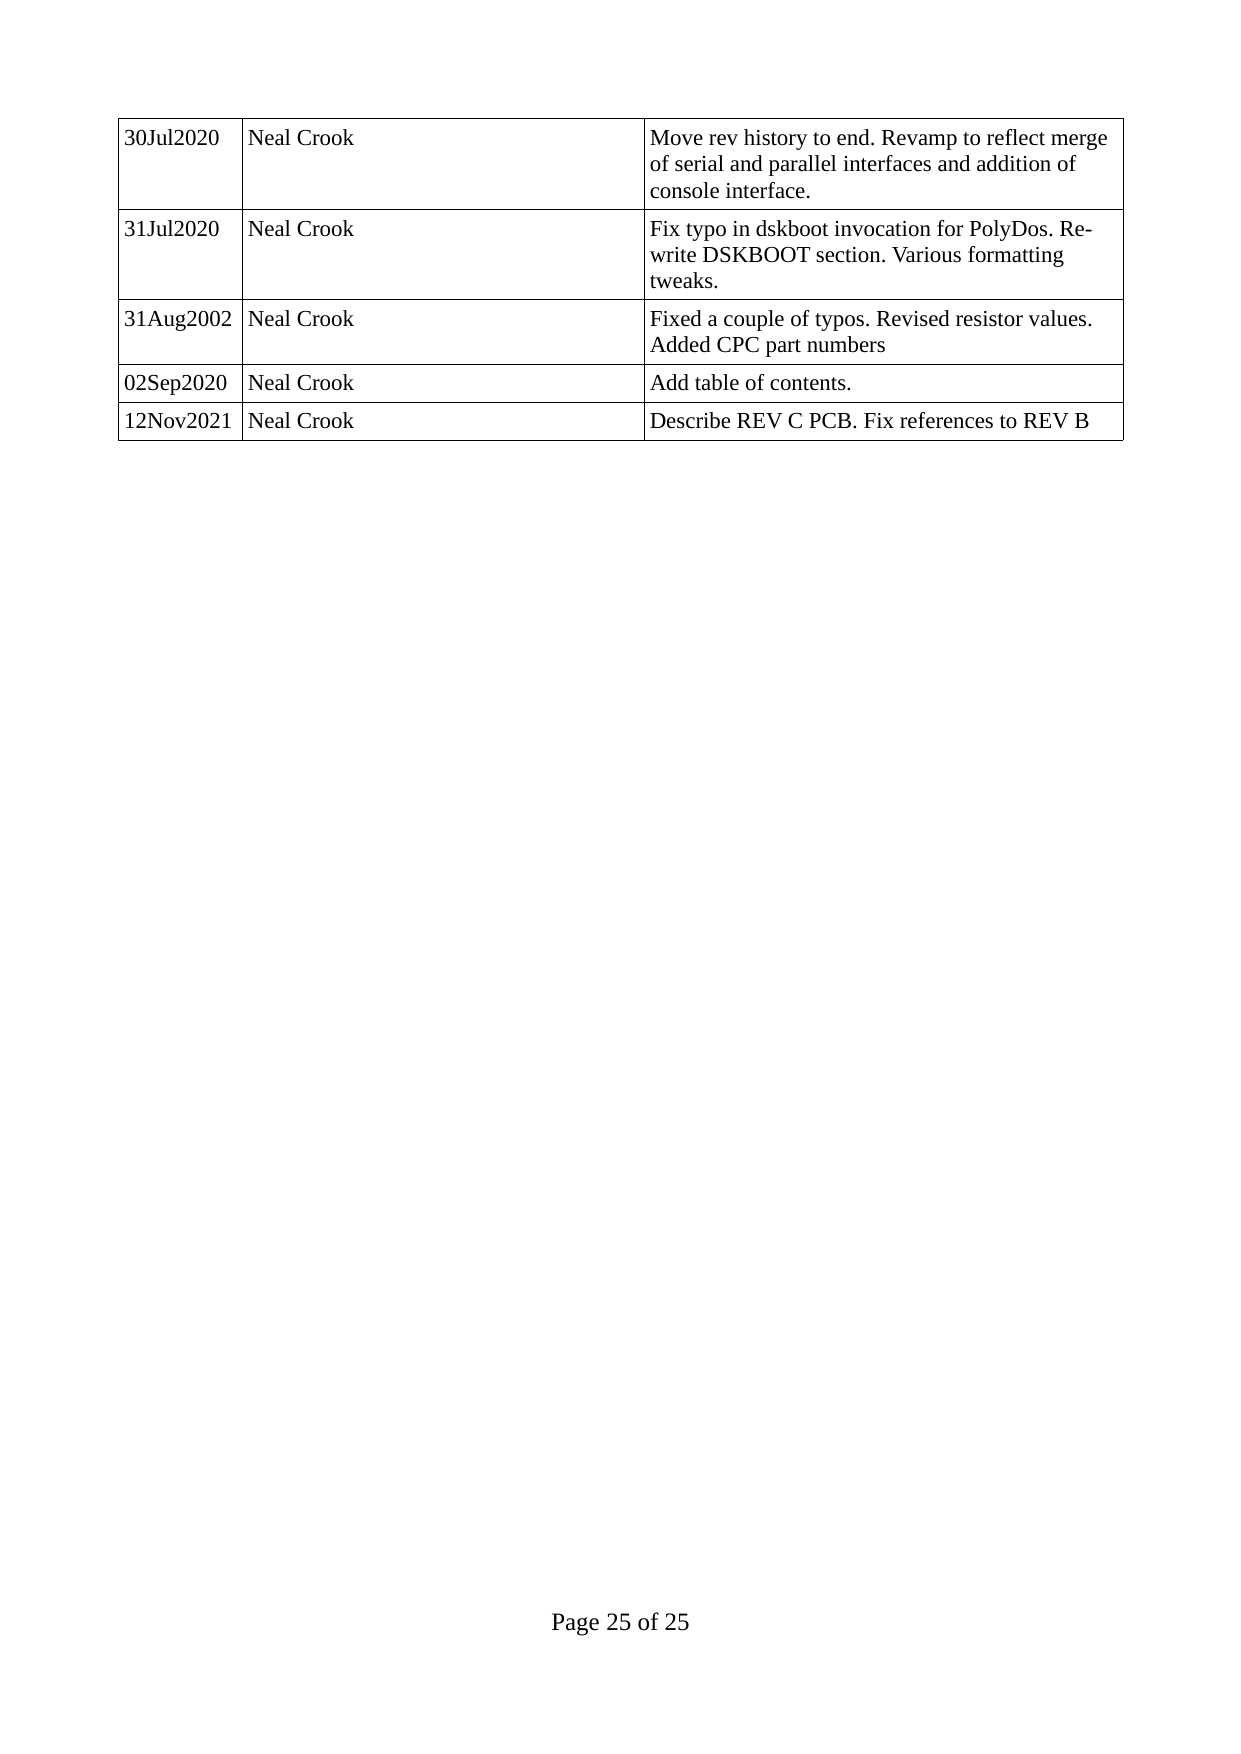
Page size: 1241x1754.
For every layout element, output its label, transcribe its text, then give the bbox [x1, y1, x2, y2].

table_cell 30Jul2020 [119, 119, 242, 209]
table_cell 12Nov2021 [119, 403, 242, 439]
table_cell Neal Crook [243, 119, 644, 209]
table_cell Add table of contents. [645, 365, 1123, 402]
table_cell Fixed a couple of typos. Revised resistor values. Added CPC part numbers [645, 300, 1123, 364]
table_cell 31Jul2020 [119, 210, 242, 299]
table_cell Fix typo in dskboot invocation for PolyDos. Re-write DSKBOOT section. Various formatting tweaks. [645, 210, 1123, 299]
table_cell 31Aug2002 [119, 300, 242, 364]
table_cell 02Sep2020 [119, 365, 242, 402]
table_cell Neal Crook [243, 403, 644, 439]
table_cell Neal Crook [243, 365, 644, 402]
table_cell Describe REV C PCB. Fix references to REV B [645, 403, 1123, 439]
table_cell Move rev history to end. Revamp to reflect merge of serial and parallel interfaces and addition of console interface. [645, 119, 1123, 209]
table_cell Neal Crook [243, 300, 644, 364]
table_cell Neal Crook [243, 210, 644, 299]
